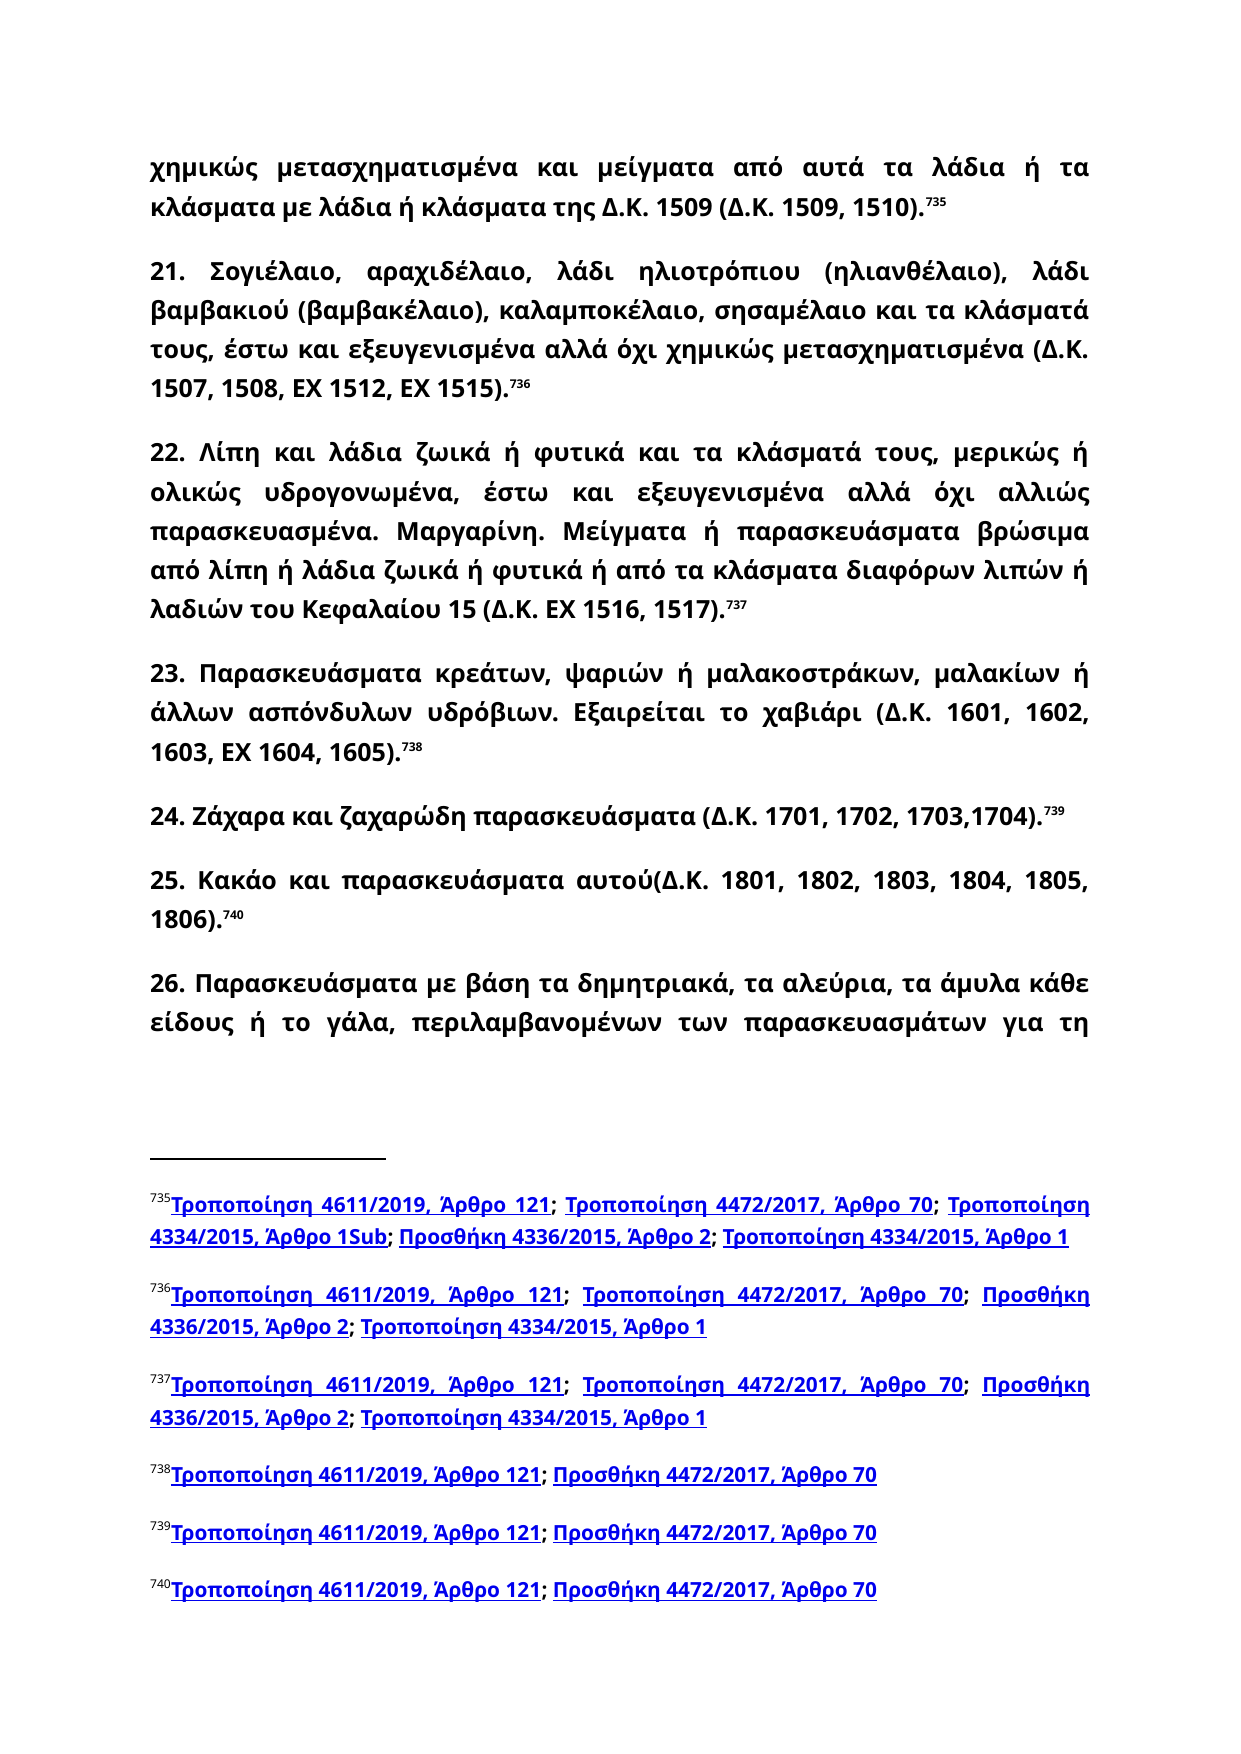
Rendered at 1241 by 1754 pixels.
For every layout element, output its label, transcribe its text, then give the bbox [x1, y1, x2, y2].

text Τροποποίηση 4611/2019, Άρθρο 121; Προσθήκη 4472/2017, Άρθρο 70 [150, 1518, 1090, 1546]
text Τροποποίηση 4611/2019, Άρθρο 121; Τροποποίηση 4472/2017, Άρθρο 70; Τροποποίηση 4334/2015, Άρθρο 1Sub; Προσθήκη 4336/2015, Άρθρο 2; Τροποποίηση 4334/2015, Άρθρο 1 [150, 1190, 1090, 1251]
text χημικώς μετασχηματισμένα και μείγματα από αυτά τα λάδια ή τα κλάσματα με λάδια ή κλάσματα της Δ.Κ. 1509 (Δ.Κ. 1509, 1510). [150, 150, 1090, 223]
text Τροποποίηση 4611/2019, Άρθρο 121; Προσθήκη 4472/2017, Άρθρο 70 [150, 1460, 1090, 1489]
text 26. Παρασκευάσματα με βάση τα δημητριακά, τα αλεύρια, τα άμυλα κάθε είδους ή το γάλα, περιλαμβανομένων των παρασκευασμάτων για τη [150, 966, 1090, 1039]
text 22. Λίπη και λάδια ζωικά ή φυτικά και τα κλάσματά τους, μερικώς ή ολικώς υδρογονωμένα, έστω και εξευγενισμένα αλλά όχι αλλιώς παρασκευασμένα. Μαργαρίνη. Μείγματα ή παρασκευάσματα βρώσιμα από λίπη ή λάδια ζωικά ή φυτικά ή από τα κλάσματα διαφόρων λιπών ή λαδιών του Κεφαλαίου 15 (Δ.Κ. ΕΧ 1516, 1517). [150, 435, 1090, 626]
text 23. Παρασκευάσματα κρεάτων, ψαριών ή μαλακοστράκων, μαλακίων ή άλλων ασπόνδυλων υδρόβιων. Εξαιρείται το χαβιάρι (Δ.Κ. 1601, 1602, 1603, ΕΧ 1604, 1605). [150, 656, 1090, 768]
text Τροποποίηση 4611/2019, Άρθρο 121; Προσθήκη 4472/2017, Άρθρο 70 [150, 1576, 1090, 1604]
text 25. Κακάο και παρασκευάσματα αυτού(Δ.Κ. 1801, 1802, 1803, 1804, 1805, 1806). [150, 862, 1090, 936]
text Τροποποίηση 4611/2019, Άρθρο 121; Τροποποίηση 4472/2017, Άρθρο 70; Προσθήκη 4336/2015, Άρθρο 2; Τροποποίηση 4334/2015, Άρθρο 1 [150, 1370, 1090, 1431]
text 21. Σογιέλαιο, αραχιδέλαιο, λάδι ηλιοτρόπιου (ηλιανθέλαιο), λάδι βαμβακιού (βαμβακέλαιο), καλαμποκέλαιο, σησαμέλαιο και τα κλάσματά τους, έστω και εξευγενισμένα αλλά όχι χημικώς μετασχηματισμένα (Δ.Κ. 1507, 1508, ΕΧ 1512, ΕΧ 1515). [150, 253, 1090, 405]
text 24. Ζάχαρα και ζαχαρώδη παρασκευάσματα (Δ.Κ. 1701, 1702, 1703,1704). [150, 798, 1090, 832]
text Τροποποίηση 4611/2019, Άρθρο 121; Τροποποίηση 4472/2017, Άρθρο 70; Προσθήκη 4336/2015, Άρθρο 2; Τροποποίηση 4334/2015, Άρθρο 1 [150, 1280, 1090, 1341]
